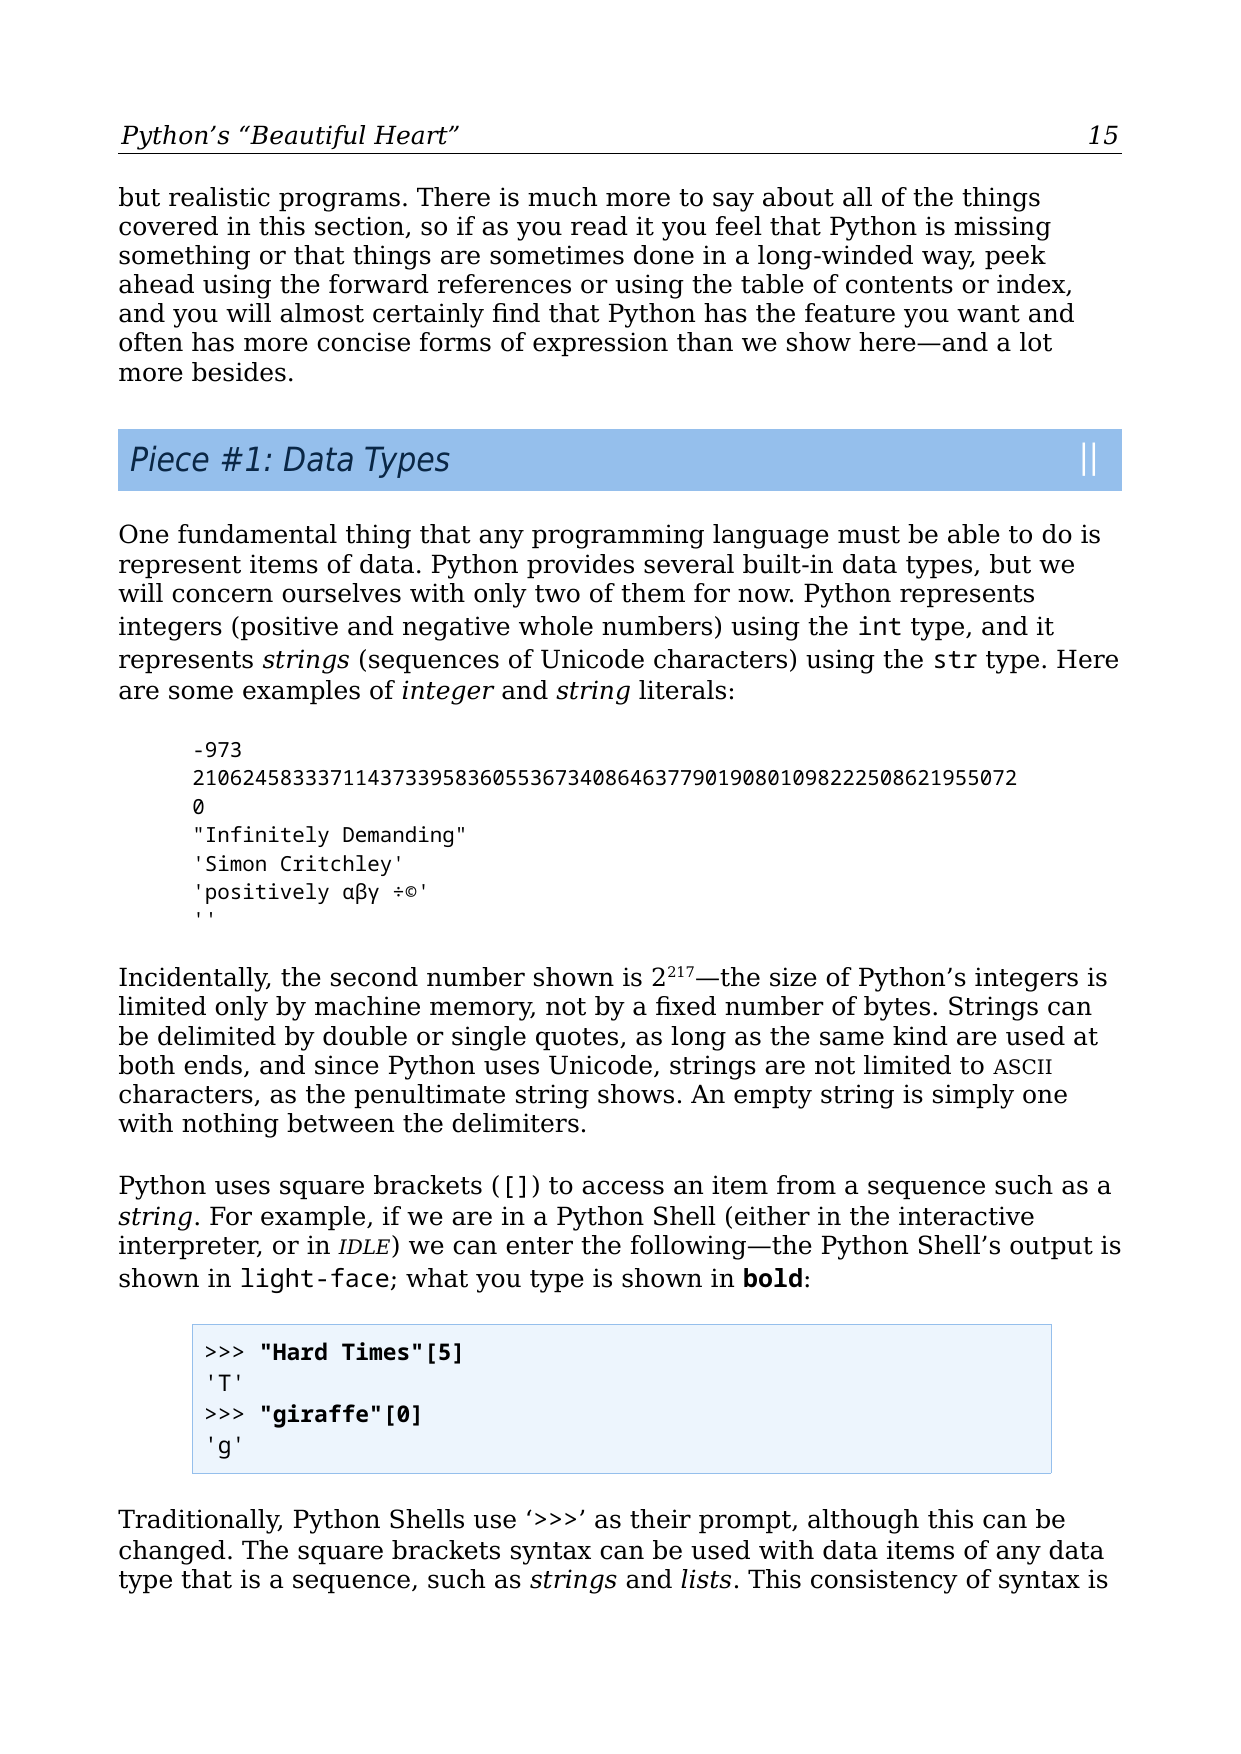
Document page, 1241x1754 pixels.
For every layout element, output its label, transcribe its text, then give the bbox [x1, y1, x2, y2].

text 0 [192, 792, 1122, 820]
text >>> "Hard Times"[5] [193, 1325, 1051, 1355]
text || [1063, 437, 1098, 476]
text -973 [192, 735, 1122, 763]
text One fundamental thing that any programming language must be able to do is represent items of data. Python provides several built-in data types, but we will concern ourselves with only two of them for now. Python represents integers (positive and negative whole numbers) using the int type, and it represents strings (sequences of Unicode characters) using the str type. Here are some examples of integer and string literals: [118, 521, 1122, 705]
text 'T' [193, 1355, 1051, 1386]
text 'positively αβγ ÷©' [192, 877, 1122, 906]
text Incidentally, the second number shown is 2217—the size of Python’s integers is limited only by machine memory, not by a fixed number of bytes. Strings can be delimited by double or single quotes, as long as the same kind are used at both ends, and since Python uses Unicode, strings are not limited to ascii characters, as the penultimate string shows. An empty string is simply one with nothing between the delimiters. [118, 963, 1122, 1138]
text Python uses square brackets ([]) to access an item from a sequence such as a string. For example, if we are in a Python Shell (either in the interactive interpreter, or in idle) we can enter the following—the Python Shell’s output is shown in light-face; what you type is shown in bold: [118, 1168, 1122, 1294]
text but realistic programs. There is much more to say about all of the things covered in this section, so if as you read it you feel that Python is missing something or that things are sometimes done in a long-winded way, peek ahead using the forward references or using the table of contents or index, and you will almost certainly find that Python has the feature you want and often has more concise forms of expression than we show here—and a lot more besides. [118, 183, 1122, 387]
text 'Simon Critchley' [192, 849, 1122, 877]
subtitle Piece #1: Data Types [118, 429, 1122, 491]
text 'g' [193, 1418, 1051, 1473]
text >>> "giraffe"[0] [193, 1386, 1051, 1418]
text '' [192, 906, 1122, 934]
text 210624583337114373395836055367340864637790190801098222508621955072 [192, 763, 1122, 792]
text Traditionally, Python Shells use ‘>>>’ as their prompt, although this can be changed. The square brackets syntax can be used with data items of any data type that is a sequence, such as strings and lists. This consistency of syntax is [118, 1502, 1122, 1594]
text "Infinitely Demanding" [192, 820, 1122, 849]
